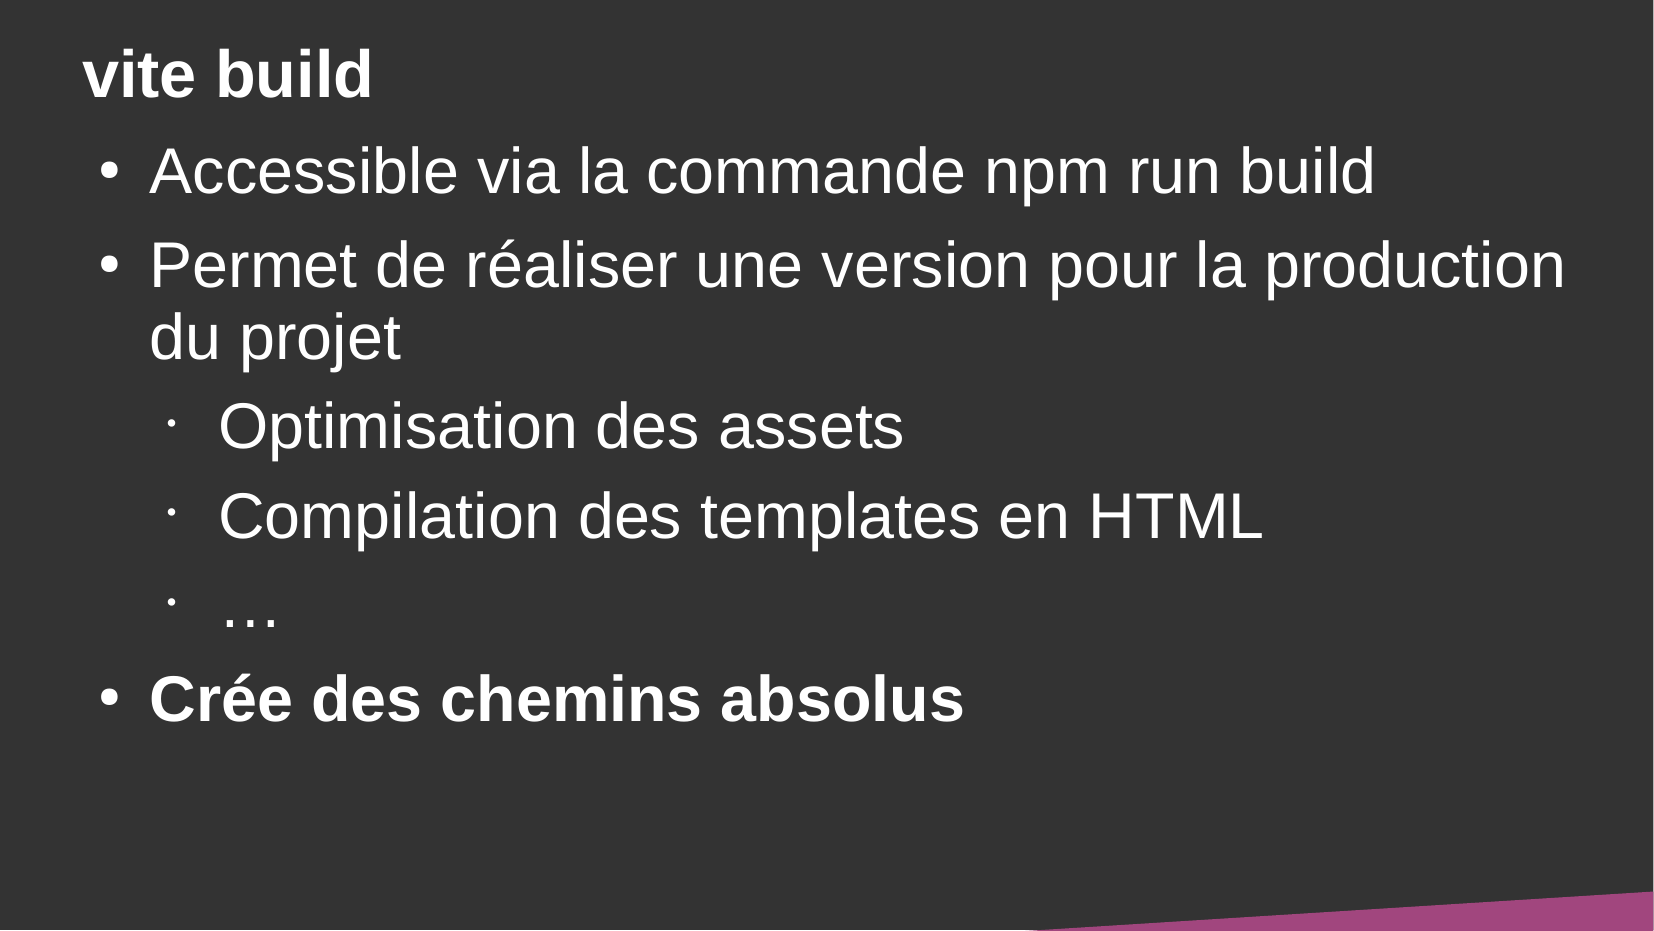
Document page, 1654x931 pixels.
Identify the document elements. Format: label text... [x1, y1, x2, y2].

title vite build [82, 37, 1571, 114]
text_box [1025, 891, 1654, 931]
list Accessible via la commande npm run build Permet de réaliser une version pour la production du projet Optimisation des assets Compilation des templates en HTML … Crée des chemins absolus [80, 135, 1620, 739]
